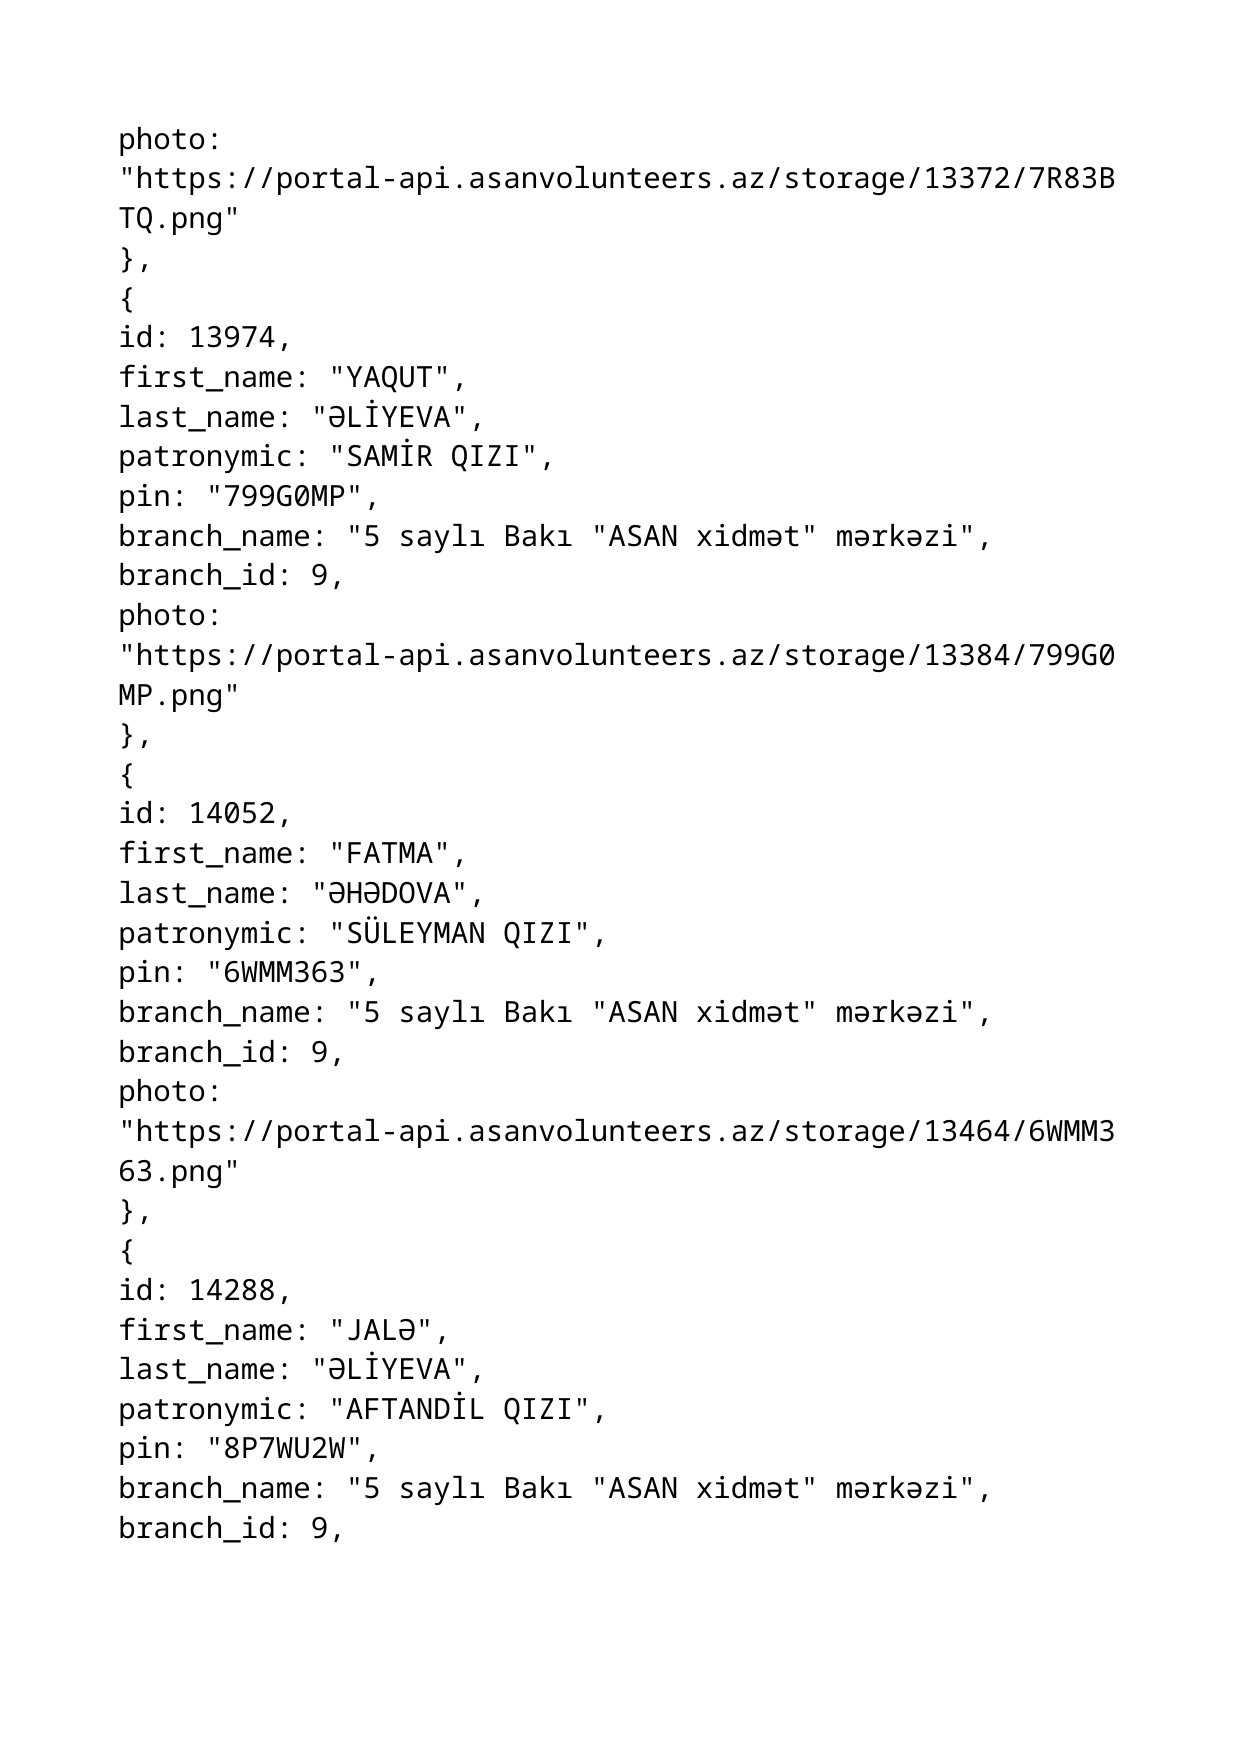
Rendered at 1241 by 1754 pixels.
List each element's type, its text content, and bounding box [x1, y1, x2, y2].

text branch_id: 9, [118, 1031, 1122, 1071]
text first_name: "YAQUT", [118, 356, 1122, 396]
text }, [118, 713, 1122, 753]
text photo: "https://portal-api.asanvolunteers.az/storage/13384/799G0MP.png" [118, 594, 1122, 713]
text id: 13974, [118, 317, 1122, 356]
text }, [118, 237, 1122, 277]
text { [118, 277, 1122, 317]
text last_name: "ƏLİYEVA", [118, 396, 1122, 436]
text patronymic: "AFTANDİL QIZI", [118, 1388, 1122, 1428]
text branch_name: "5 saylı Bakı "ASAN xidmət" mərkəzi", [118, 991, 1122, 1031]
text { [118, 753, 1122, 793]
text photo: "https://portal-api.asanvolunteers.az/storage/13464/6WMM363.png" [118, 1071, 1122, 1190]
text last_name: "ƏHƏDOVA", [118, 872, 1122, 912]
text pin: "799G0MP", [118, 475, 1122, 515]
text pin: "6WMM363", [118, 952, 1122, 991]
text patronymic: "SÜLEYMAN QIZI", [118, 912, 1122, 952]
text photo: "https://portal-api.asanvolunteers.az/storage/13372/7R83BTQ.png" [118, 118, 1122, 237]
text id: 14288, [118, 1269, 1122, 1309]
text branch_name: "5 saylı Bakı "ASAN xidmət" mərkəzi", [118, 515, 1122, 555]
text first_name: "FATMA", [118, 832, 1122, 872]
text branch_id: 9, [118, 555, 1122, 594]
text patronymic: "SAMİR QIZI", [118, 436, 1122, 475]
text branch_name: "5 saylı Bakı "ASAN xidmət" mərkəzi", [118, 1467, 1122, 1507]
text branch_id: 9, [118, 1507, 1122, 1547]
text pin: "8P7WU2W", [118, 1428, 1122, 1467]
text }, [118, 1190, 1122, 1229]
text { [118, 1229, 1122, 1269]
text first_name: "JALƏ", [118, 1309, 1122, 1348]
text last_name: "ƏLİYEVA", [118, 1348, 1122, 1388]
text id: 14052, [118, 793, 1122, 832]
